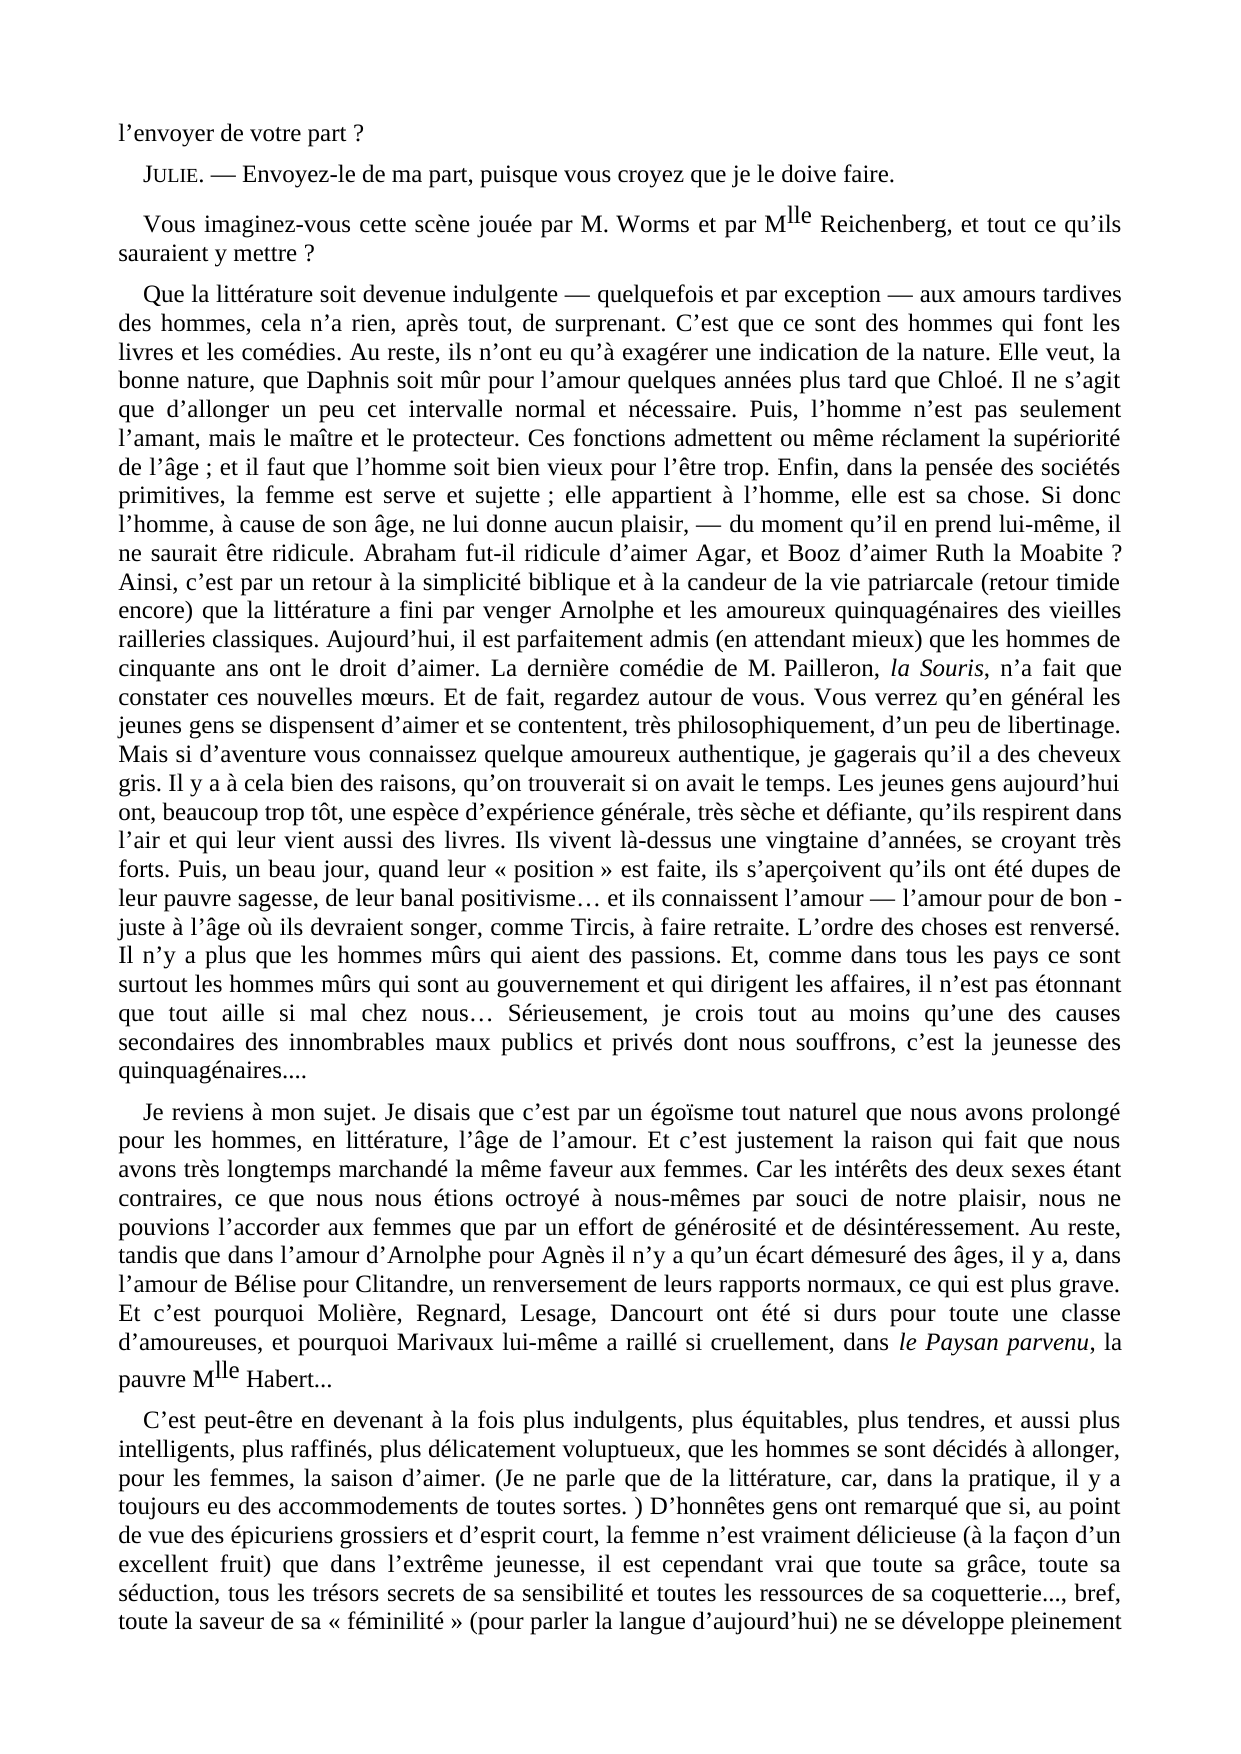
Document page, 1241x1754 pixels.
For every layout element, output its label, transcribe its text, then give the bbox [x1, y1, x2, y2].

text Julie. — Envoyez-le de ma part, puisque vous croyez que je le doive faire. [118, 159, 1122, 188]
text C’est peut-être en devenant à la fois plus indulgents, plus équitables, plus tendres, et aussi plus intelligents, plus raffinés, plus délicatement voluptueux, que les hommes se sont décidés à allonger, pour les femmes, la saison d’aimer. (Je ne parle que de la littérature, car, dans la pratique, il y a toujours eu des accommodements de toutes sortes. ) D’honnêtes gens ont remarqué que si, au point de vue des épicuriens grossiers et d’esprit court, la femme n’est vraiment délicieuse (à la façon d’un excellent fruit) que dans l’extrême jeunesse, il est cependant vrai que toute sa grâce, toute sa séduction, tous les trésors secrets de sa sensibilité et toutes les ressources de sa coquetterie..., bref, toute la saveur de sa « féminilité » (pour parler la langue d’aujourd’hui) ne se développe pleinement [118, 1405, 1122, 1635]
text Que la littérature soit devenue indulgente — quelquefois et par exception — aux amours tardives des hommes, cela n’a rien, après tout, de surprenant. C’est que ce sont des hommes qui font les livres et les comédies. Au reste, ils n’ont eu qu’à exagérer une indication de la nature. Elle veut, la bonne nature, que Daphnis soit mûr pour l’amour quelques années plus tard que Chloé. Il ne s’agit que d’allonger un peu cet intervalle normal et nécessaire. Puis, l’homme n’est pas seulement l’amant, mais le maître et le protecteur. Ces fonctions admettent ou même réclament la supériorité de l’âge ; et il faut que l’homme soit bien vieux pour l’être trop. Enfin, dans la pensée des sociétés primitives, la femme est serve et sujette ; elle appartient à l’homme, elle est sa chose. Si donc l’homme, à cause de son âge, ne lui donne aucun plaisir, — du moment qu’il en prend lui-même, il ne saurait être ridicule. Abraham fut-il ridicule d’aimer Agar, et Booz d’aimer Ruth la Moabite ? Ainsi, c’est par un retour à la simplicité biblique et à la candeur de la vie patriarcale (retour timide encore) que la littérature a fini par venger Arnolphe et les amoureux quinquagénaires des vieilles railleries classiques. Aujourd’hui, il est parfaitement admis (en attendant mieux) que les hommes de cinquante ans ont le droit d’aimer. La dernière comédie de M. Pailleron, la Souris, n’a fait que constater ces nouvelles mœurs. Et de fait, regardez autour de vous. Vous verrez qu’en général les jeunes gens se dispensent d’aimer et se contentent, très philosophiquement, d’un peu de libertinage. Mais si d’aventure vous connaissez quelque amoureux authentique, je gagerais qu’il a des cheveux gris. Il y a à cela bien des raisons, qu’on trouverait si on avait le temps. Les jeunes gens aujourd’hui ont, beaucoup trop tôt, une espèce d’expérience générale, très sèche et défiante, qu’ils respirent dans l’air et qui leur vient aussi des livres. Ils vivent là-dessus une vingtaine d’années, se croyant très forts. Puis, un beau jour, quand leur « position » est faite, ils s’aperçoivent qu’ils ont été dupes de leur pauvre sagesse, de leur banal positivisme… et ils connaissent l’amour — l’amour pour de bon - juste à l’âge où ils devraient songer, comme Tircis, à faire retraite. L’ordre des choses est renversé. Il n’y a plus que les hommes mûrs qui aient des passions. Et, comme dans tous les pays ce sont surtout les hommes mûrs qui sont au gouvernement et qui dirigent les affaires, il n’est pas étonnant que tout aille si mal chez nous… Sérieusement, je crois tout au moins qu’une des causes secondaires des innombrables maux publics et privés dont nous souffrons, c’est la jeunesse des quinquagénaires.... [118, 279, 1122, 1084]
text l’envoyer de votre part ? [118, 118, 1122, 147]
text Je reviens à mon sujet. Je disais que c’est par un égoïsme tout naturel que nous avons prolongé pour les hommes, en littérature, l’âge de l’amour. Et c’est justement la raison qui fait que nous avons très longtemps marchandé la même faveur aux femmes. Car les intérêts des deux sexes étant contraires, ce que nous nous étions octroyé à nous-mêmes par souci de notre plaisir, nous ne pouvions l’accorder aux femmes que par un effort de générosité et de désintéressement. Au reste, tandis que dans l’amour d’Arnolphe pour Agnès il n’y a qu’un écart démesuré des âges, il y a, dans l’amour de Bélise pour Clitandre, un renversement de leurs rapports normaux, ce qui est plus grave. Et c’est pourquoi Molière, Regnard, Lesage, Dancourt ont été si durs pour toute une classe d’amoureuses, et pourquoi Marivaux lui-même a raillé si cruellement, dans le Paysan parvenu, la pauvre Mlle Habert... [118, 1097, 1122, 1393]
text Vous imaginez-vous cette scène jouée par M. Worms et par Mlle Reichenberg, et tout ce qu’ils sauraient y mettre ? [118, 201, 1122, 267]
